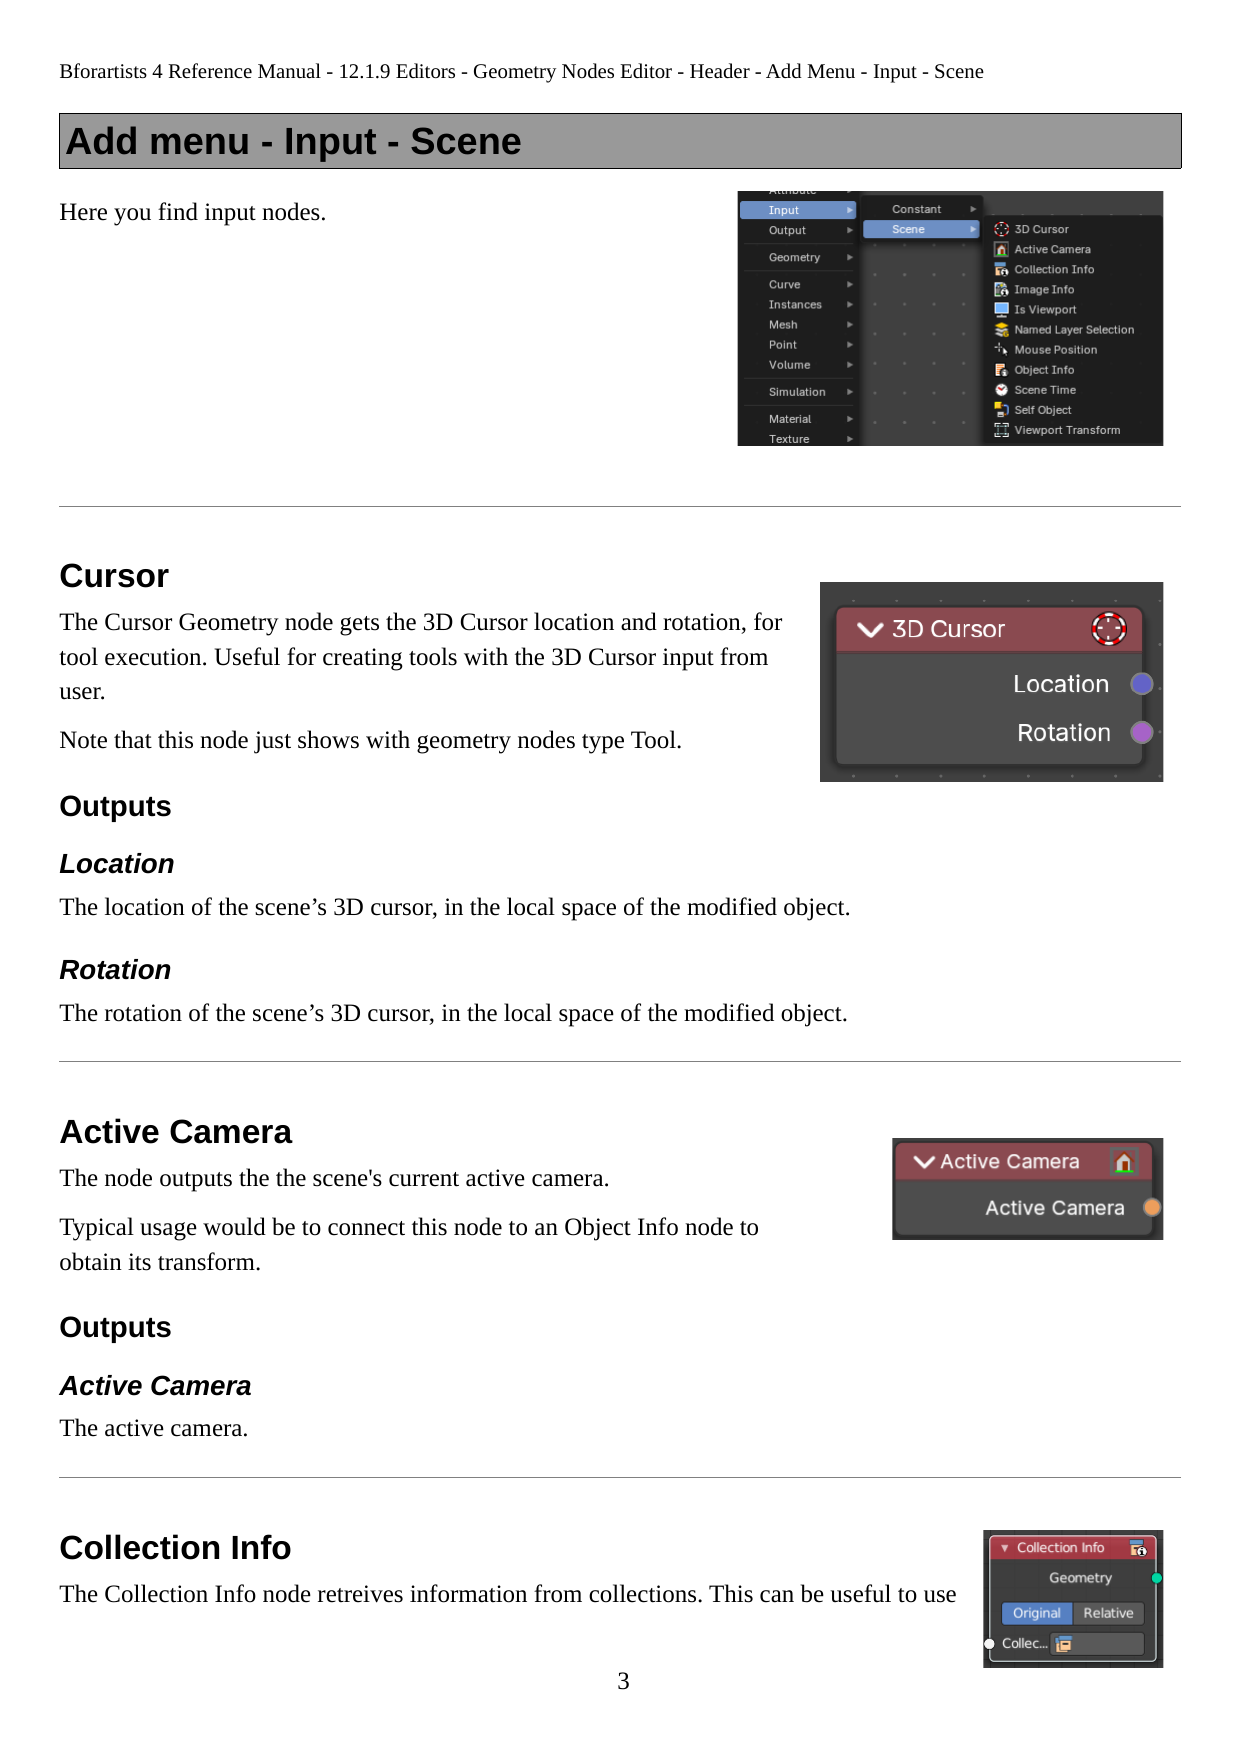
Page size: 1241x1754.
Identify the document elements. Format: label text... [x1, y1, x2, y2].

picture [820, 582, 1164, 782]
text The Collection Info node retreives information from collections. This can be useful to use [59, 1579, 983, 1607]
table_header Add menu - Input - Scene [60, 114, 1181, 168]
subtitle Active Camera [59, 1112, 1181, 1151]
subtitle Cursor [59, 556, 1181, 595]
text The active camera. [59, 1413, 1181, 1442]
picture [737, 191, 1164, 446]
subtitle Collection Info [59, 1527, 1181, 1566]
text The Cursor Geometry node gets the 3D Cursor location and rotation, for tool execution. Useful for creating tools with the 3D Cursor input from user. [59, 607, 820, 705]
subtitle Location [59, 848, 1181, 879]
text Note that this node just shows with geometry nodes type Tool. [59, 725, 820, 754]
text The node outputs the the scene's current active camera. [59, 1163, 892, 1192]
text The rotation of the scene’s 3D cursor, in the local space of the modified object. [59, 998, 1181, 1027]
subtitle Outputs [59, 789, 1181, 823]
text Here you find input nodes. [59, 197, 737, 225]
subtitle Active Camera [59, 1369, 1181, 1401]
picture [892, 1138, 1164, 1240]
subtitle Outputs [59, 1310, 1181, 1344]
subtitle Rotation [59, 953, 1181, 985]
picture [983, 1530, 1164, 1668]
text The location of the scene’s 3D cursor, in the local space of the modified object. [59, 892, 1181, 921]
text Typical usage would be to connect this node to an Object Info node to obtain its transform. [59, 1212, 1181, 1275]
